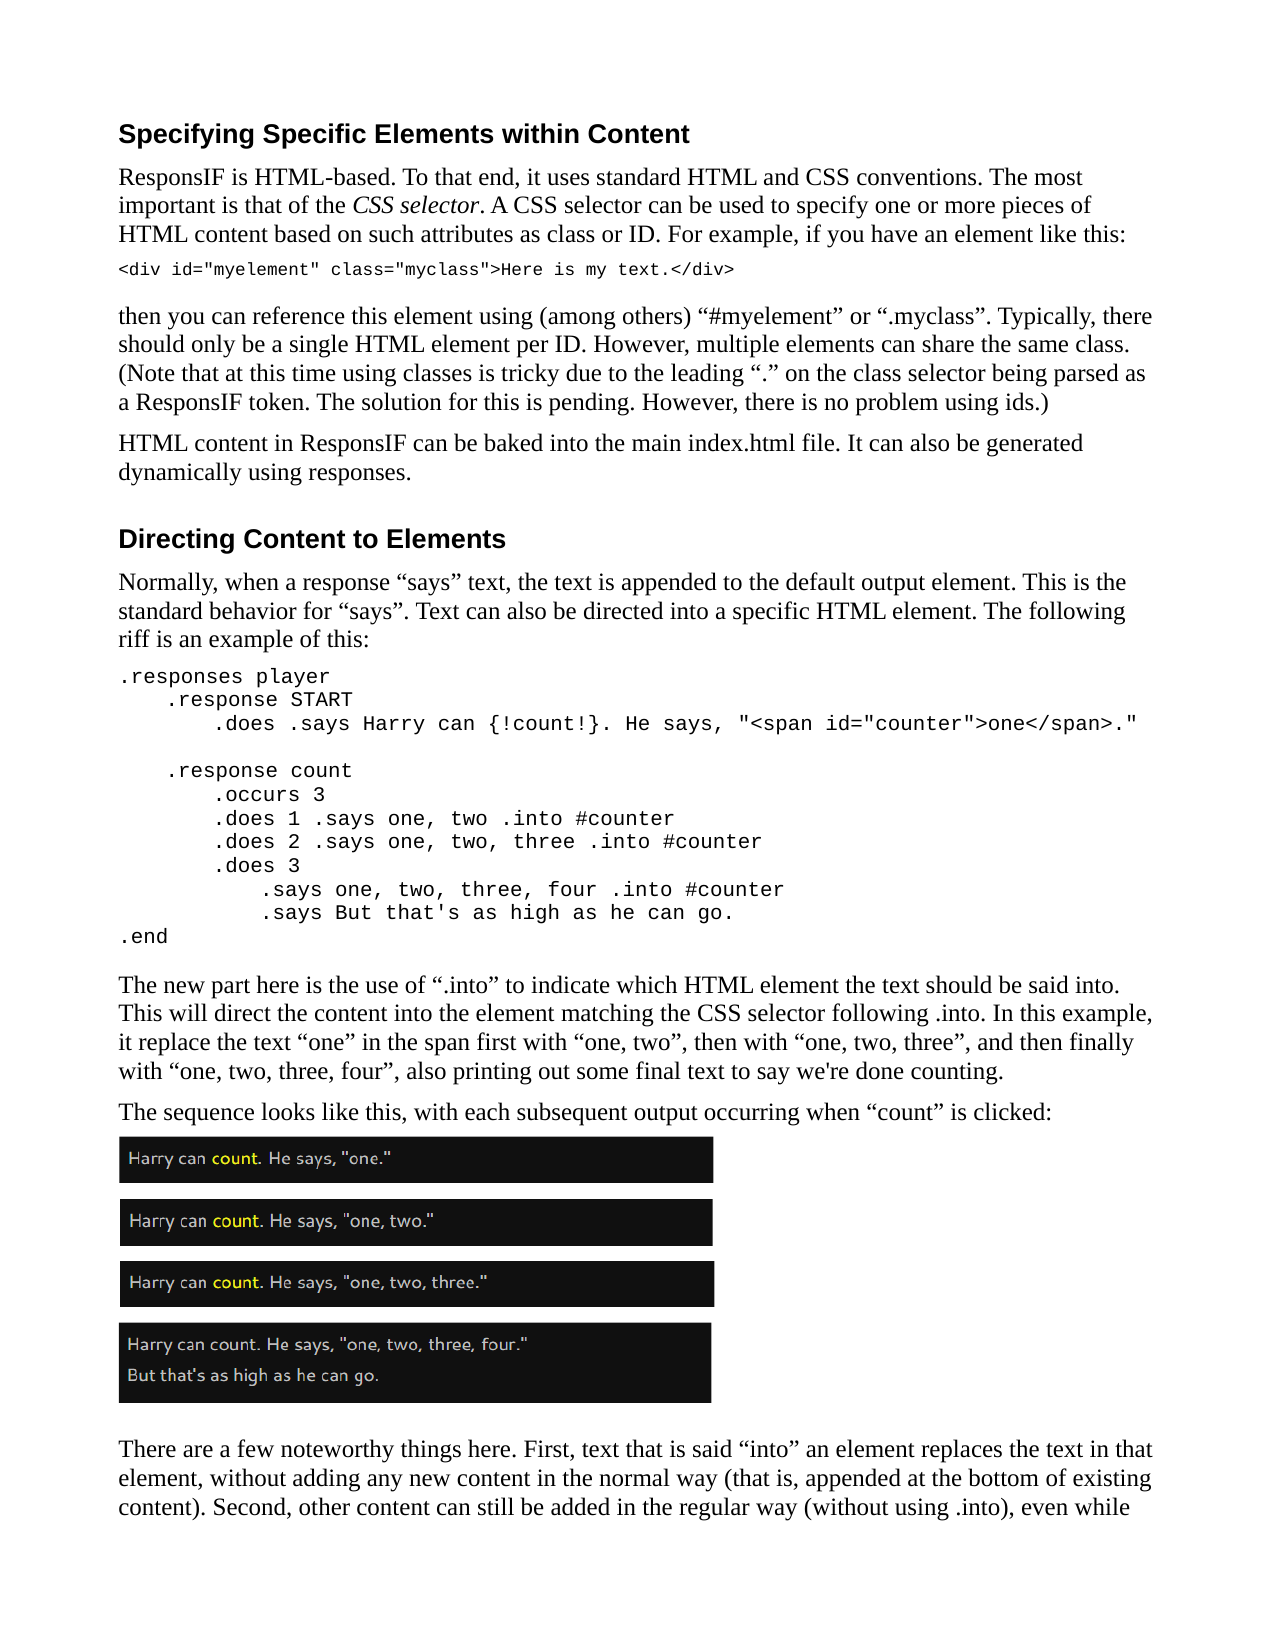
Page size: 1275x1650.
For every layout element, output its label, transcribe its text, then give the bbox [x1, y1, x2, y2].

text <div id="myelement" class="myclass">Here is my text.</div> [118, 261, 1157, 281]
text .does 2 .says one, two, three .into #counter [118, 831, 1157, 855]
text ResponsIF is HTML-based. To that end, it uses standard HTML and CSS conventions. The most important is that of the CSS selector. A CSS selector can be used to specify one or more pieces of HTML content based on such attributes as class or ID. For example, if you have an element like this: [118, 162, 1157, 248]
text Normally, when a response “says” text, the text is appended to the default output element. This is the standard behavior for “says”. Text can also be directed into a specific HTML element. The following riff is an example of this: [118, 567, 1157, 653]
text .does .says Harry can {!count!}. He says, "<span id="counter">one</span>." [118, 713, 1157, 737]
text The new part here is the use of “.into” to indicate which HTML element the text should be said into. This will direct the content into the element matching the CSS selector following .into. In this example, it replace the text “one” in the span first with “one, two”, then with “one, two, three”, and then finally with “one, two, three, four”, also printing out some final text to say we're done counting. [118, 970, 1157, 1085]
text .responses player [118, 666, 1157, 689]
text .says But that's as high as he can go. [118, 902, 1157, 926]
text .end [118, 926, 1157, 949]
text .does 1 .says one, two .into #counter [118, 808, 1157, 831]
text HTML content in ResponsIF can be baked into the main index.html file. It can also be generated dynamically using responses. [118, 428, 1157, 486]
text .response START [118, 689, 1157, 713]
text .does 3 [118, 855, 1157, 879]
text The sequence looks like this, with each subsequent output occurring when “count” is clicked: [118, 1097, 1157, 1126]
text There are a few noteworthy things here. First, text that is said “into” an element replaces the text in that element, without adding any new content in the normal way (that is, appended at the bottom of existing content). Second, other content can still be added in the regular way (without using .into), even while [118, 1434, 1157, 1520]
text then you can reference this element using (among others) “#myelement” or “.myclass”. Typically, there should only be a single HTML element per ID. However, multiple elements can share the same class. (Note that at this time using classes is tricky due to the leading “.” on the class selector being parsed as a ResponsIF token. The solution for this is pending. However, there is no problem using ids.) [118, 301, 1157, 416]
text .response count [118, 760, 1157, 784]
picture [120, 1261, 715, 1307]
picture [118, 1322, 712, 1403]
text .occurs 3 [118, 784, 1157, 808]
subtitle Specifying Specific Elements within Content [118, 118, 1157, 149]
subtitle Directing Content to Elements [118, 523, 1157, 554]
picture [120, 1199, 713, 1246]
text .says one, two, three, four .into #counter [118, 879, 1157, 902]
picture [119, 1136, 714, 1183]
